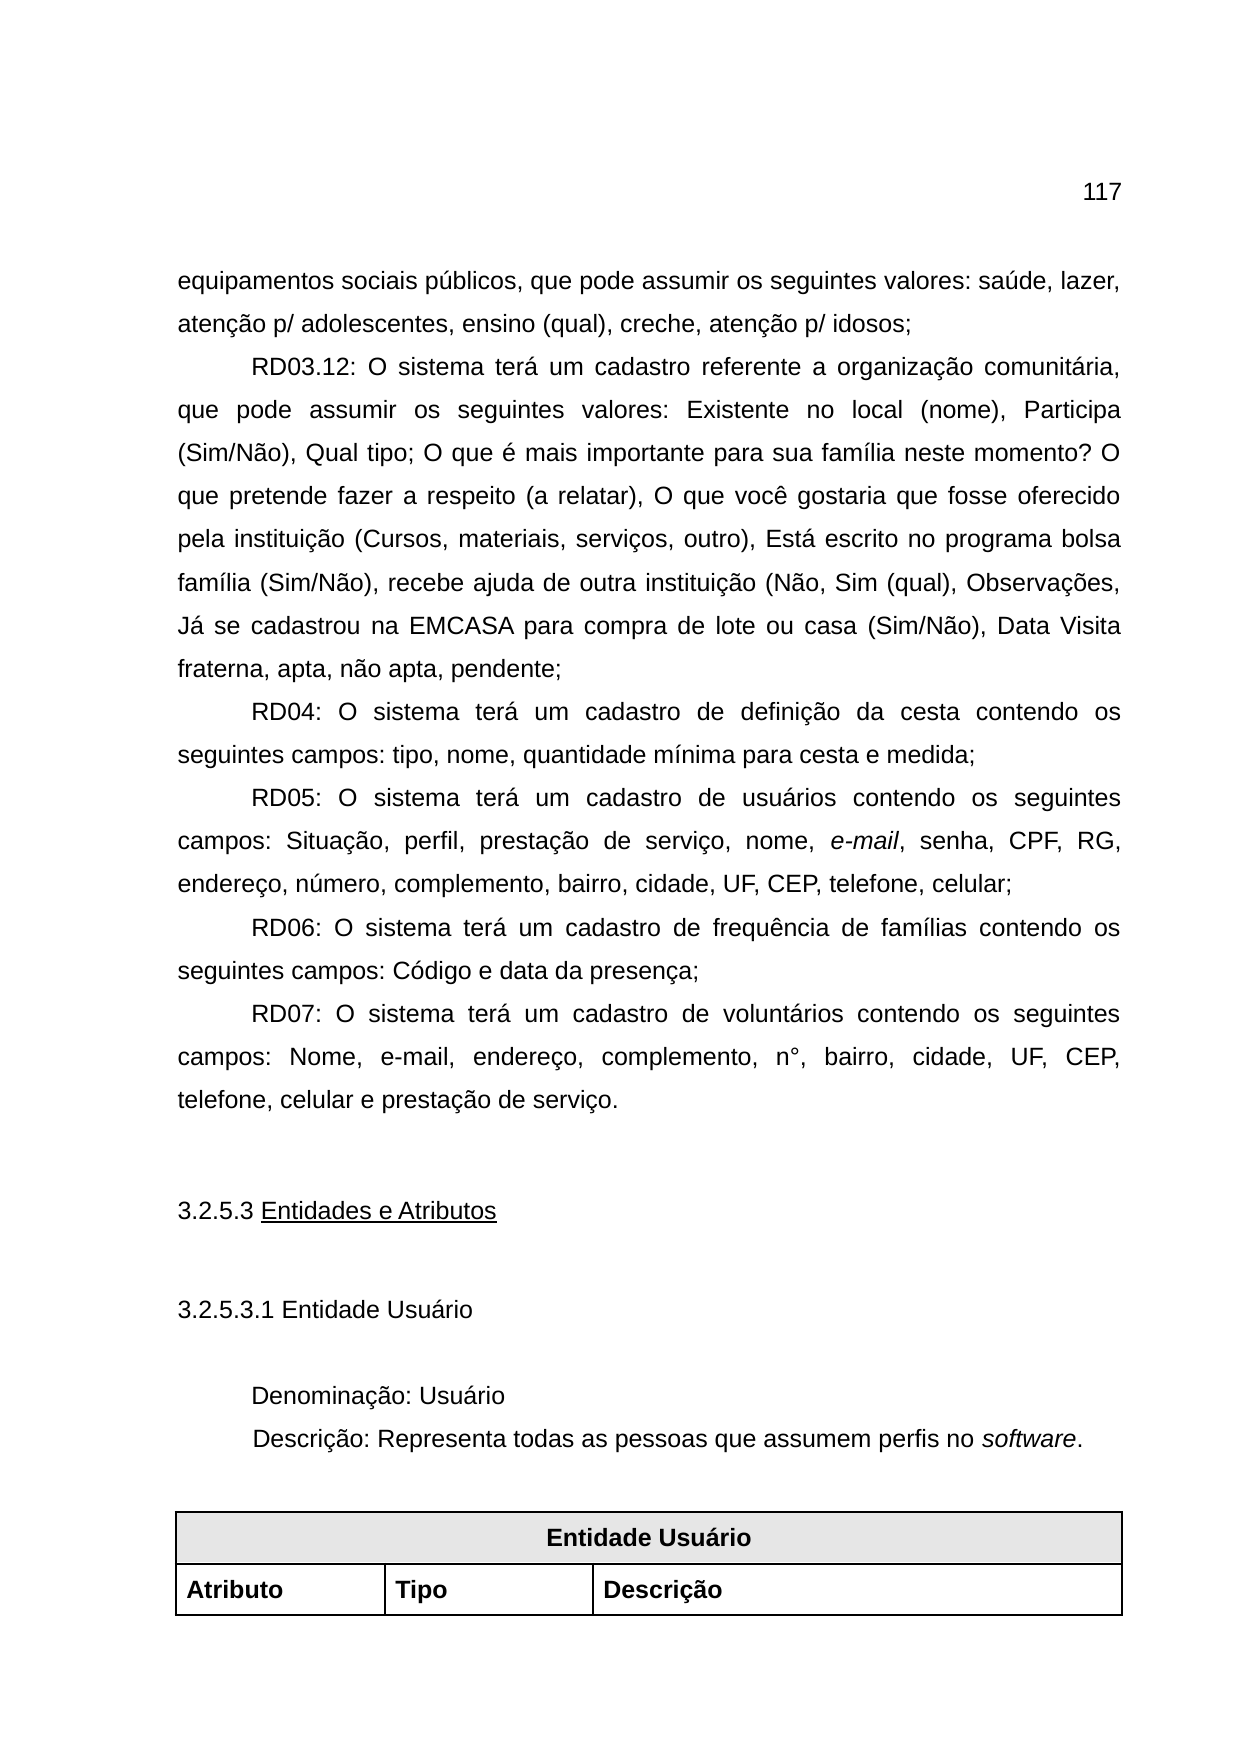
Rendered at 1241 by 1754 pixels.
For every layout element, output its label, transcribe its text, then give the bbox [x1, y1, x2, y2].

subtitle 3.2.5.3 Entidades e Atributos [177, 1196, 1122, 1225]
text Descrição: Representa todas as pessoas que assumem perfis no software. [177, 1424, 1122, 1453]
text RD05: O sistema terá um cadastro de usuários contendo os seguintes campos: Situação, perfil, prestação de serviço, nome, e-mail, senha, CPF, RG, endereço, número, complemento, bairro, cidade, UF, CEP, telefone, celular; [177, 783, 1122, 898]
text 3.2.5.3.1 Entidade Usuário [177, 1295, 1122, 1324]
text RD07: O sistema terá um cadastro de voluntários contendo os seguintes campos: Nome, e-mail, endereço, complemento, n°, bairro, cidade, UF, CEP, telefone, celular e prestação de serviço. [177, 999, 1122, 1114]
text Denominação: Usuário [177, 1381, 1122, 1410]
text RD06: O sistema terá um cadastro de frequência de famílias contendo os seguintes campos: Código e data da presença; [177, 913, 1122, 984]
table_header Entidade Usuário [177, 1513, 1121, 1562]
text RD03.12: O sistema terá um cadastro referente a organização comunitária, que pode assumir os seguintes valores: Existente no local (nome), Participa (Sim/Não), Qual tipo; O que é mais importante para sua família neste momento? O que pretende fazer a respeito (a relatar), O que você gostaria que fosse oferecido pela instituição (Cursos, materiais, serviços, outro), Está escrito no programa bolsa família (Sim/Não), recebe ajuda de outra instituição (Não, Sim (qual), Observações, Já se cadastrou na EMCASA para compra de lote ou casa (Sim/Não), Data Visita fraterna, apta, não apta, pendente; [177, 352, 1122, 683]
table_cell Atributo [177, 1565, 384, 1614]
table_cell Descrição [594, 1565, 1121, 1614]
text RD04: O sistema terá um cadastro de definição da cesta contendo os seguintes campos: tipo, nome, quantidade mínima para cesta e medida; [177, 697, 1122, 769]
text equipamentos sociais públicos, que pode assumir os seguintes valores: saúde, lazer, atenção p/ adolescentes, ensino (qual), creche, atenção p/ idosos; [177, 266, 1122, 338]
table_cell Tipo [386, 1565, 592, 1614]
